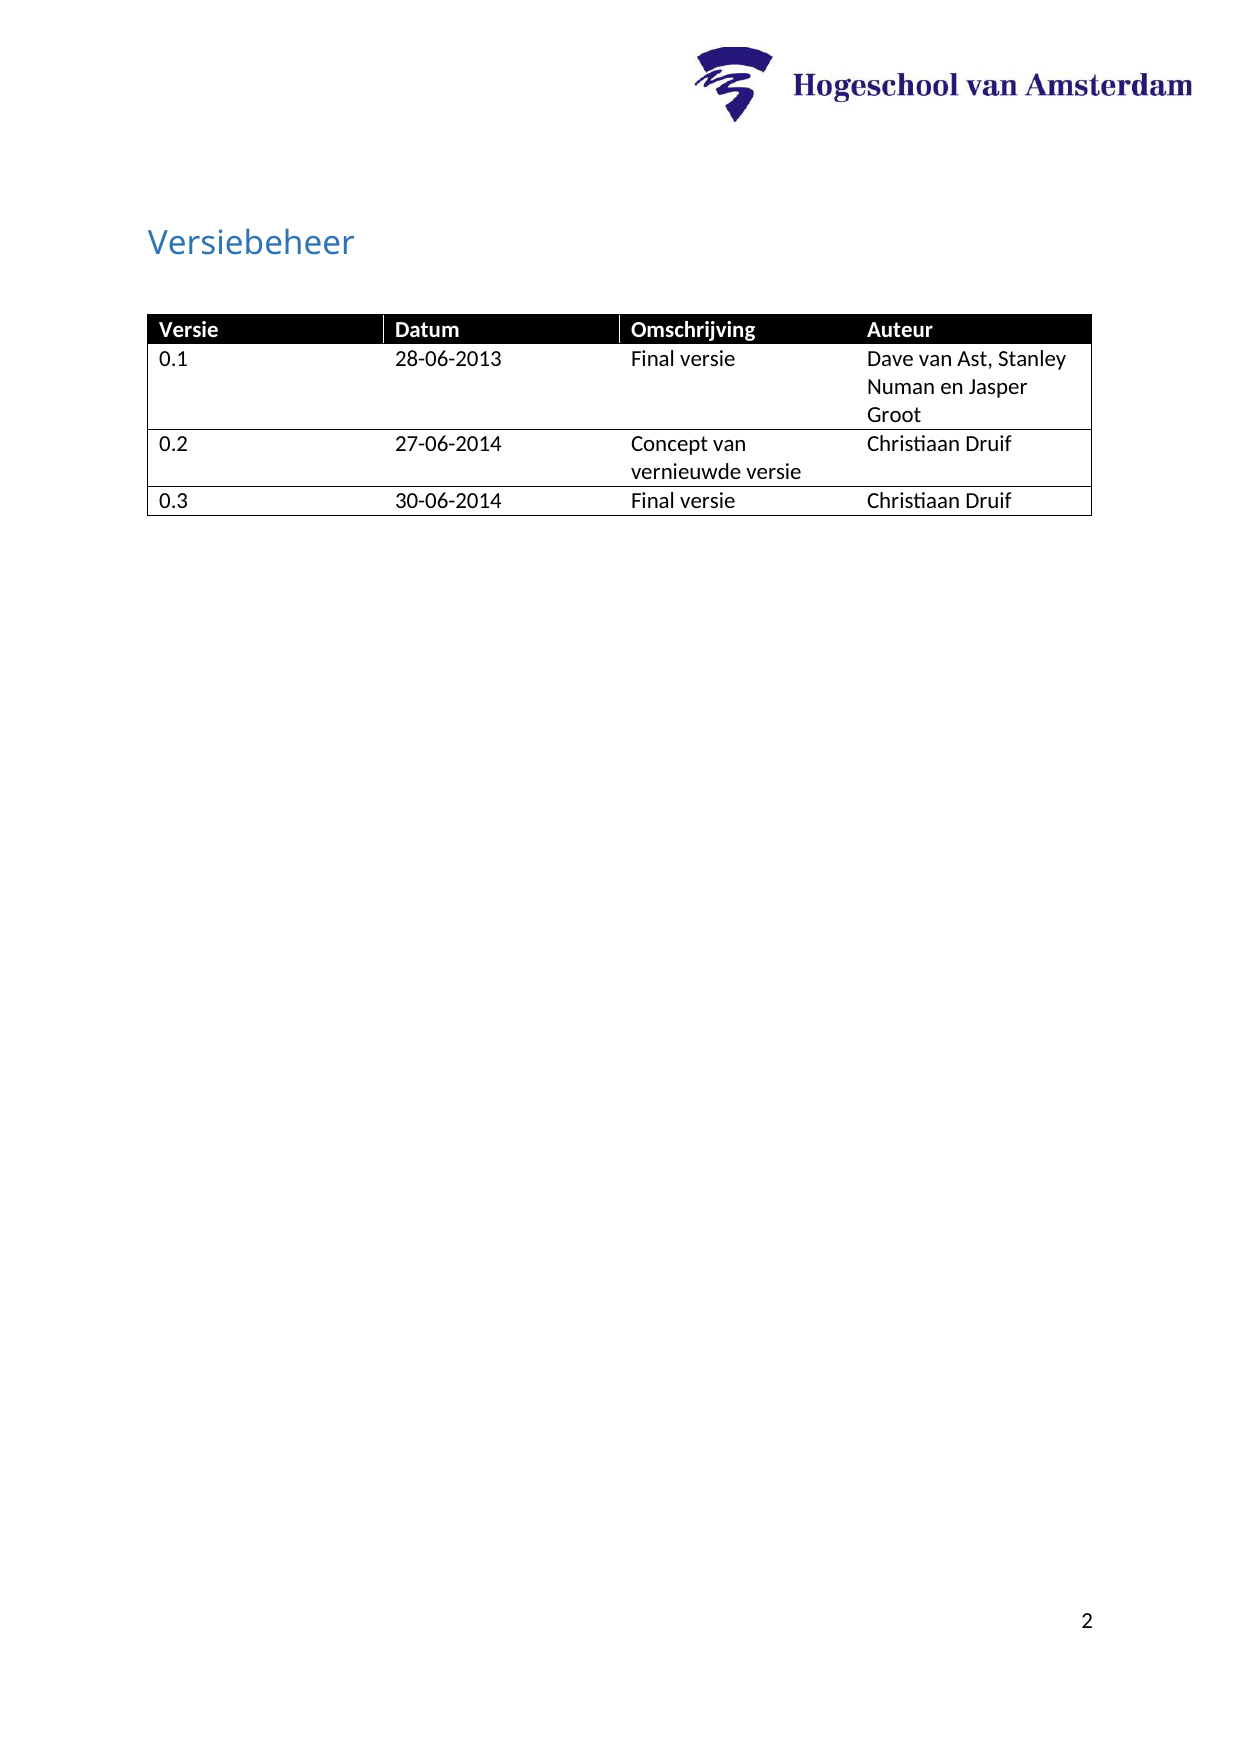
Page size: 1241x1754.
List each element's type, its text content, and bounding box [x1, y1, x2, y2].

table_header Versie [148, 315, 383, 343]
table_cell 0.2 [148, 430, 383, 486]
table_cell 27-06-2014 [384, 430, 619, 486]
table_header Auteur [856, 315, 1091, 343]
table_header Omschrijving [620, 315, 856, 343]
subtitle Versiebeheer [148, 219, 1093, 264]
table_cell Dave van Ast, Stanley Numan en Jasper Groot [856, 344, 1091, 428]
table_cell 28-06-2013 [384, 344, 619, 428]
table_cell 30-06-2014 [384, 487, 619, 514]
table_cell Final versie [620, 487, 856, 514]
table_cell 0.3 [148, 487, 383, 514]
table_cell 0.1 [148, 344, 383, 428]
table_header Datum [384, 315, 619, 343]
table_cell Concept van vernieuwde versie [620, 430, 856, 486]
table_cell Final versie [620, 344, 856, 428]
table_cell Christiaan Druif [856, 430, 1091, 486]
table_cell Christiaan Druif [856, 487, 1091, 514]
